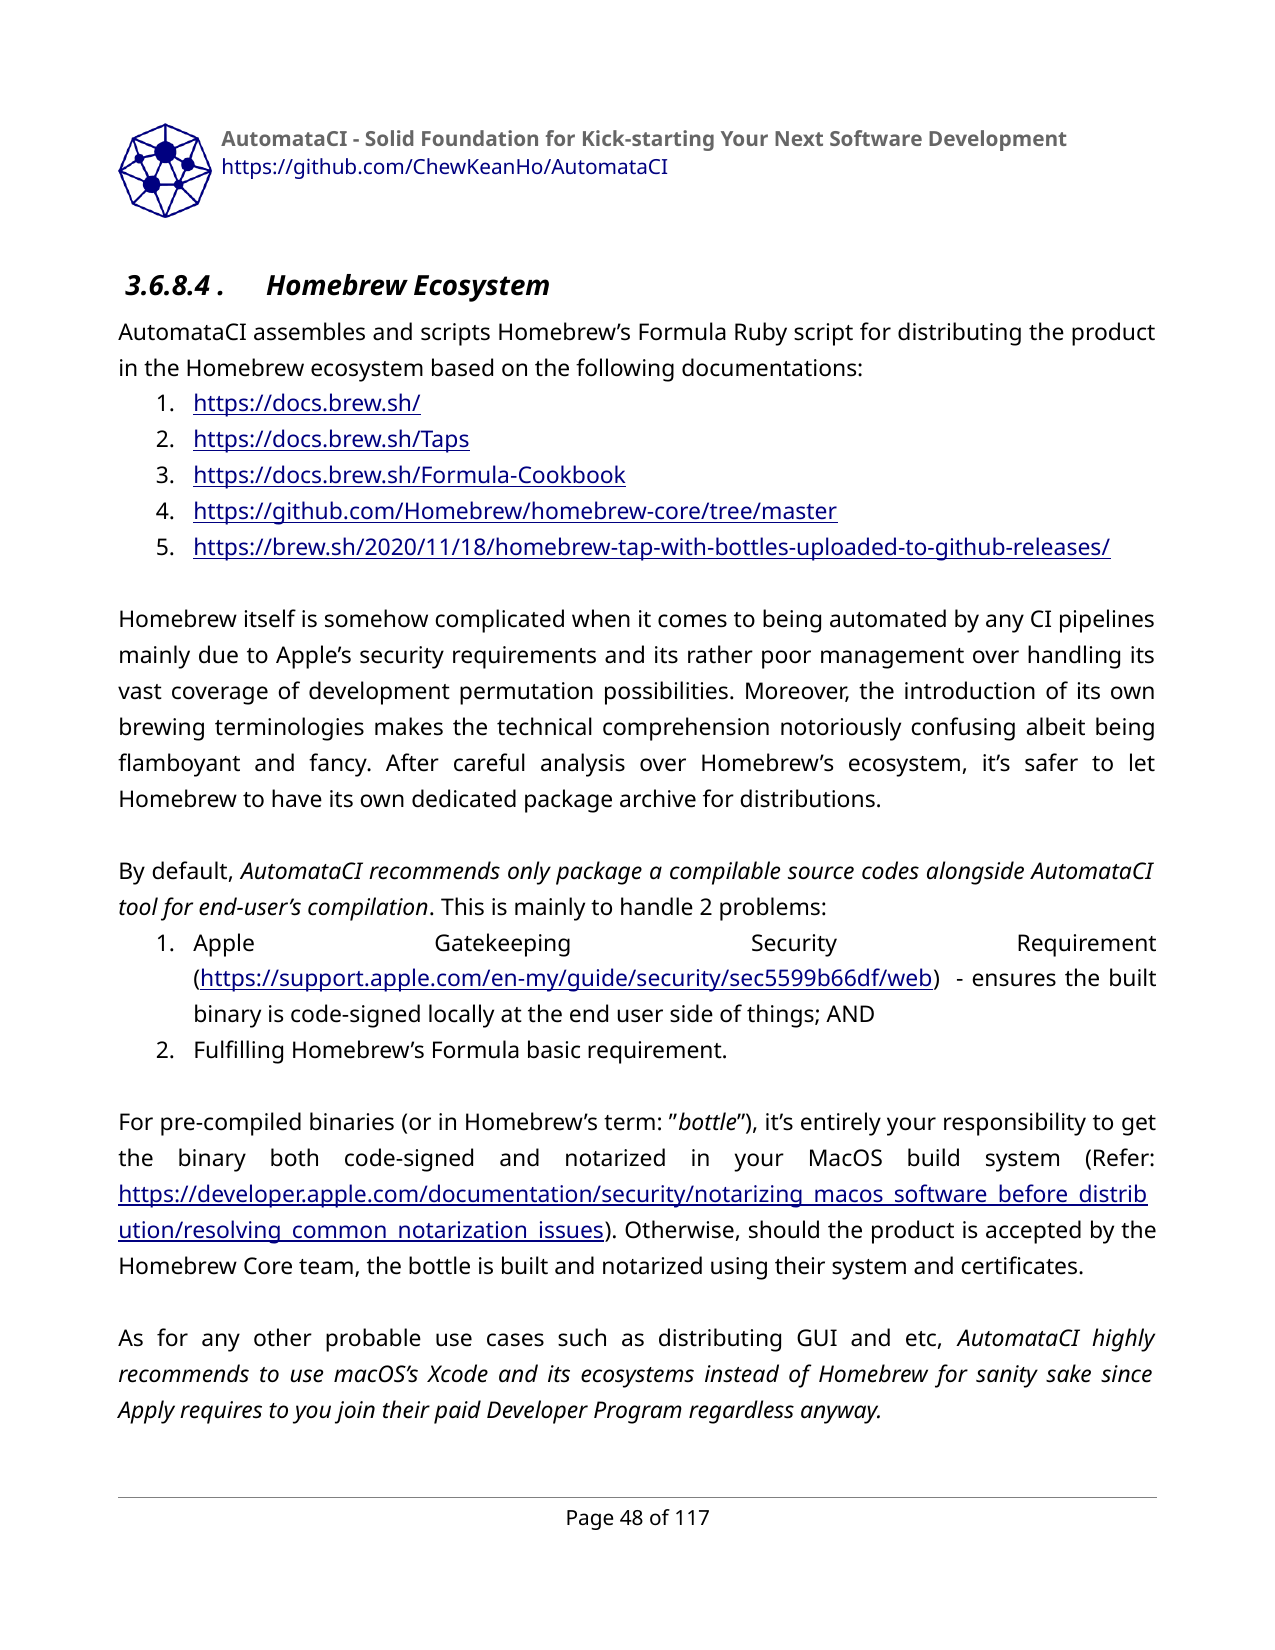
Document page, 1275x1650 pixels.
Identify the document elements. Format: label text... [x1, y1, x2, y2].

list Fulfilling Homebrew’s Formula basic requirement. [156, 1034, 1157, 1066]
list https://docs.brew.sh/Formula-Cookbook [156, 459, 1157, 491]
text By default, AutomataCI recommends only package a compilable source codes alongside AutomataCI tool for end-user’s compilation. This is mainly to handle 2 problems: [118, 854, 1157, 922]
text Homebrew itself is somehow complicated when it comes to being automated by any CI pipelines mainly due to Apple’s security requirements and its rather poor management over handling its vast coverage of development permutation possibilities. Moreover, the introduction of its own brewing terminologies makes the technical comprehension notoriously confusing albeit being flamboyant and fancy. After careful analysis over Homebrew’s ecosystem, it’s safer to let Homebrew to have its own dedicated package archive for distributions. [118, 603, 1157, 814]
picture [118, 123, 212, 218]
list https://docs.brew.sh/Taps [156, 423, 1157, 454]
list https://docs.brew.sh/ [156, 387, 1157, 419]
text As for any other probable use cases such as distributing GUI and etc, AutomataCI highly recommends to use macOS’s Xcode and its ecosystems instead of Homebrew for sanity sake since Apply requires to you join their paid Developer Program regardless anyway. [118, 1322, 1157, 1425]
subtitle Homebrew Ecosystem [118, 265, 1157, 303]
text For pre-compiled binaries (or in Homebrew’s term: ”bottle”), it’s entirely your responsibility to get the binary both code-signed and notarized in your MacOS build system (Refer: https://developer.apple.com/documentation/security/notarizing_macos_software_before_distribution/resolving_common_notarization_issues). Otherwise, should the product is accepted by the Homebrew Core team, the bottle is built and notarized using their system and certificates. [118, 1106, 1157, 1281]
list Apple Gatekeeping Security Requirement (https://support.apple.com/en-my/guide/security/sec5599b66df/web) - ensures the built binary is code-signed locally at the end user side of things; AND [156, 926, 1157, 1029]
text AutomataCI assembles and scripts Homebrew’s Formula Ruby script for distributing the product in the Homebrew ecosystem based on the following documentations: [118, 316, 1157, 383]
list https://github.com/Homebrew/homebrew-core/tree/master [156, 495, 1157, 526]
list https://brew.sh/2020/11/18/homebrew-tap-with-bottles-uploaded-to-github-releases/ [156, 531, 1157, 562]
